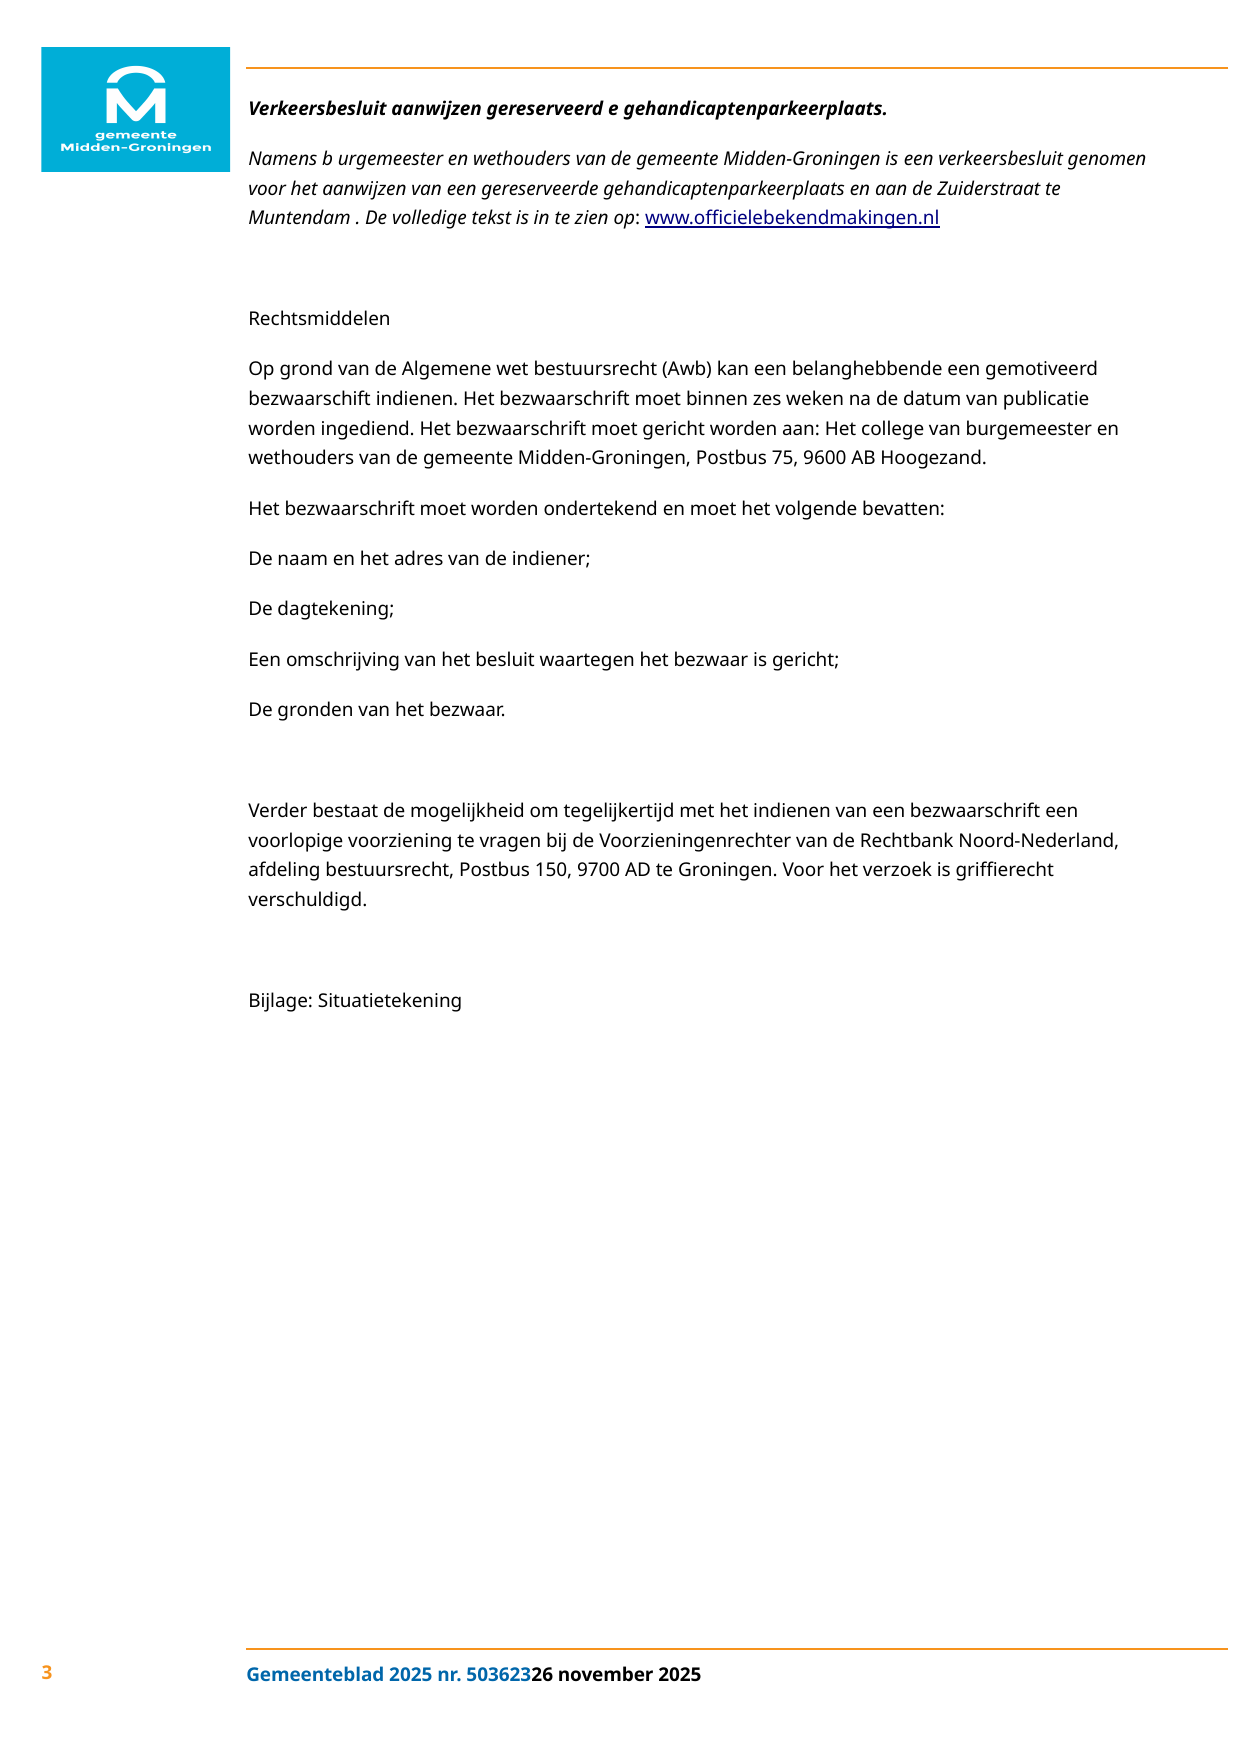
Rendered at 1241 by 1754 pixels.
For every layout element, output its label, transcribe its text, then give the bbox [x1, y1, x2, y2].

text Verkeersbesluit aanwijzen gereserveerd e gehandicaptenparkeerplaats. [248, 95, 1152, 121]
text Rechtsmiddelen [248, 305, 1152, 331]
text Op grond van de Algemene wet bestuursrecht (Awb) kan een belanghebbende een gemotiveerd bezwaarschift indienen. Het bezwaarschrift moet binnen zes weken na de datum van publicatie worden ingediend. Het bezwaarschrift moet gericht worden aan: Het college van burgemeester en wethouders van de gemeente Midden-Groningen, Postbus 75, 9600 AB Hoogezand. [248, 356, 1152, 470]
text Het bezwaarschrift moet worden ondertekend en moet het volgende bevatten: [248, 495, 1152, 521]
text Namens b urgemeester en wethouders van de gemeente Midden-Groningen is een verkeersbesluit genomen voor het aanwijzen van een gereserveerde gehandicaptenparkeerplaats en aan de Zuiderstraat te Muntendam . De volledige tekst is in te zien op: www.officielebekendmakingen.nl [248, 145, 1152, 230]
text Verder bestaat de mogelijkheid om tegelijkertijd met het indienen van een bezwaarschrift een voorlopige voorziening te vragen bij de Voorzieningenrechter van de Rechtbank Noord-Nederland, afdeling bestuursrecht, Postbus 150, 9700 AD te Groningen. Voor het verzoek is griffierecht verschuldigd. [248, 797, 1152, 912]
text Een omschrijving van het besluit waartegen het bezwaar is gericht; [248, 646, 1152, 672]
text De dagtekening; [248, 596, 1152, 621]
picture [108, 66, 164, 82]
text De gronden van het bezwaar. [248, 696, 1152, 722]
picture [107, 89, 165, 122]
picture [184, 146, 190, 153]
text De naam en het adres van de indiener; [248, 545, 1152, 571]
text Bijlage: Situatietekening [248, 987, 1152, 1013]
